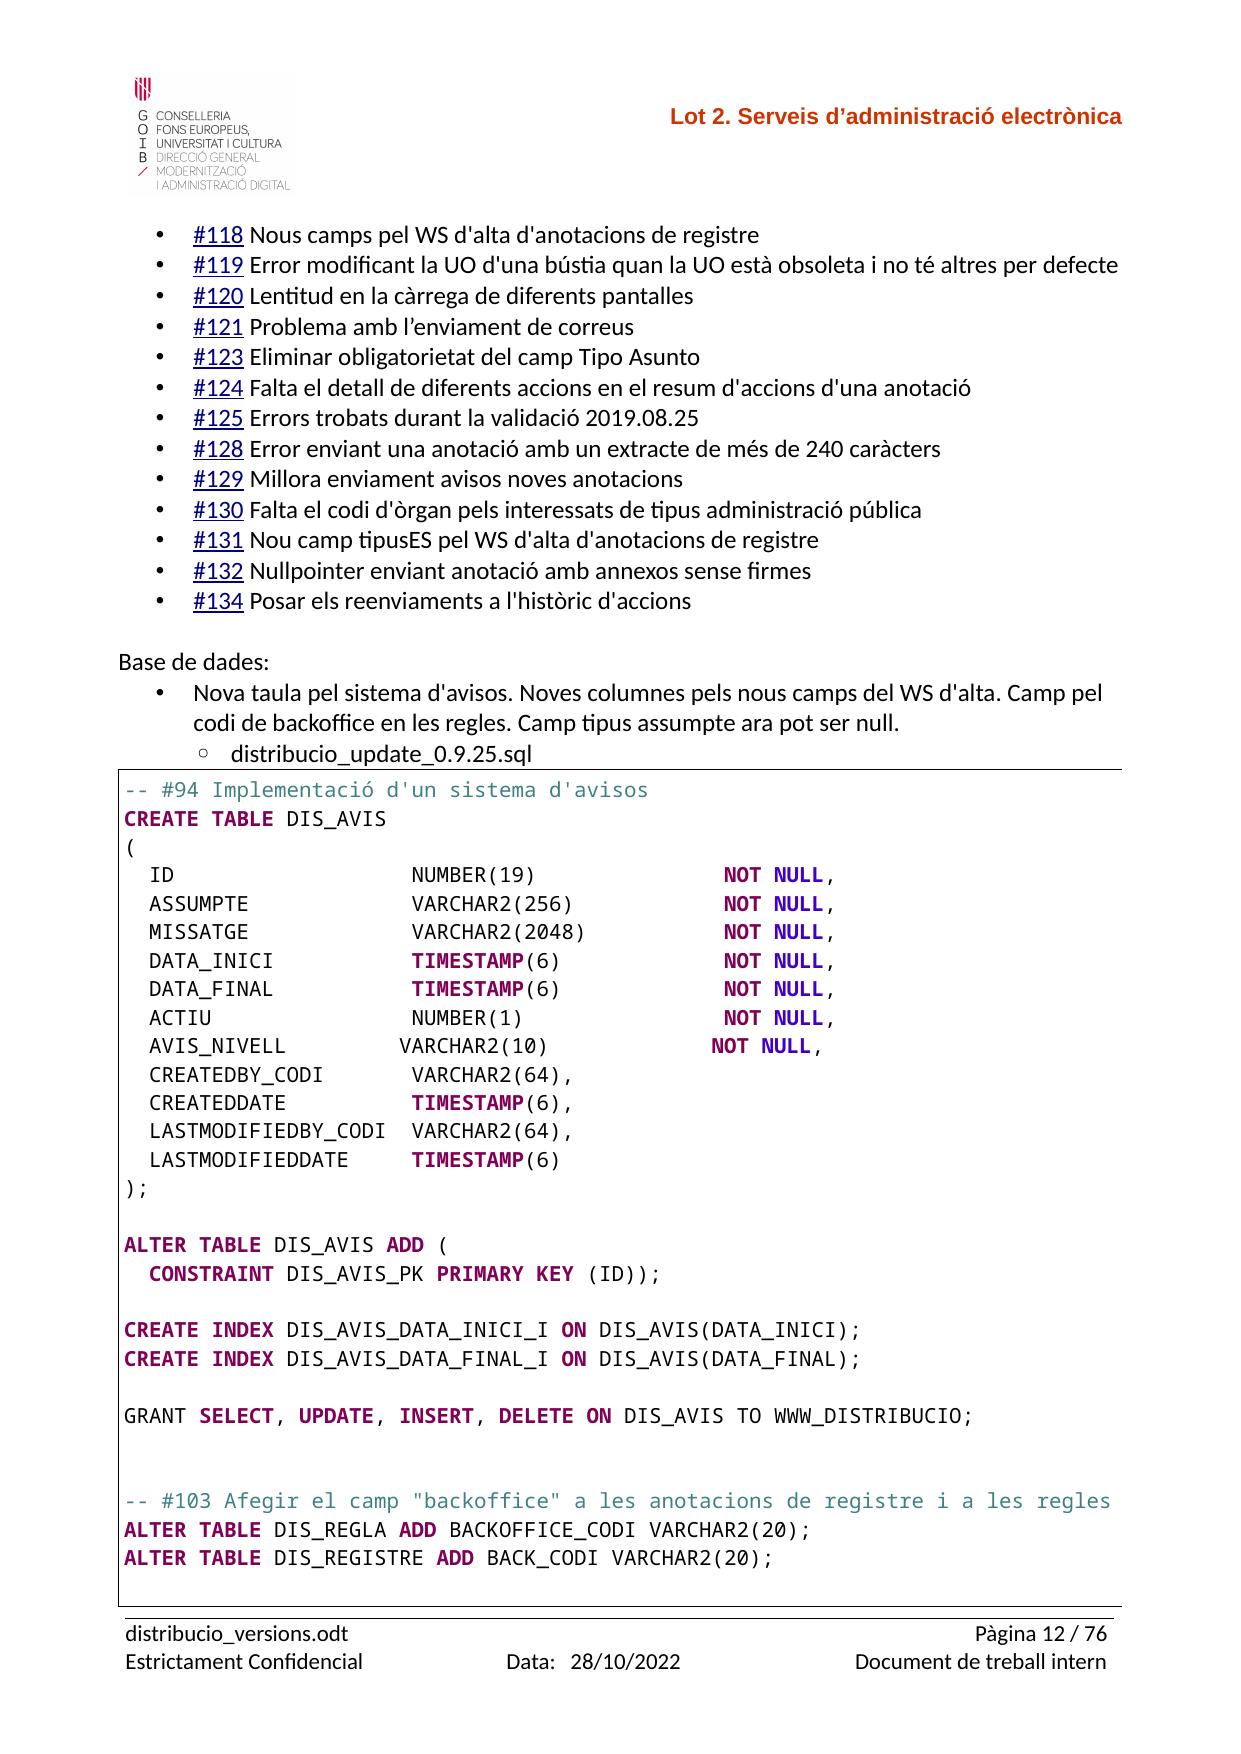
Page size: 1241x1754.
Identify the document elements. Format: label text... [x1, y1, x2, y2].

list #125 Errors trobats durant la validació 2019.08.25 [156, 402, 1122, 433]
list #123 Eliminar obligatorietat del camp Tipo Asunto [156, 341, 1122, 372]
list #119 Error modificant la UO d'una bústia quan la UO està obsoleta i no té altres per defecte [156, 250, 1122, 280]
table_header -- #94 Implementació d'un sistema d'avisos CREATE TABLE DIS_AVIS ( ID NUMBER(19) NOT NULL, ASSUMPTE VARCHAR2(256) NOT NULL, MISSATGE VARCHAR2(2048) NOT NULL, DATA_INICI TIMESTAMP(6) NOT NULL, DATA_FINAL TIMESTAMP(6) NOT NULL, ACTIU NUMBER(1) NOT NULL, AVIS_NIVELL VARCHAR2(10) NOT NULL, CREATEDBY_CODI VARCHAR2(64), CREATEDDATE TIMESTAMP(6), LASTMODIFIEDBY_CODI VARCHAR2(64), LASTMODIFIEDDATE TIMESTAMP(6) ); ALTER TABLE DIS_AVIS ADD ( CONSTRAINT DIS_AVIS_PK PRIMARY KEY (ID)); CREATE INDEX DIS_AVIS_DATA_INICI_I ON DIS_AVIS(DATA_INICI); CREATE INDEX DIS_AVIS_DATA_FINAL_I ON DIS_AVIS(DATA_FINAL); GRANT SELECT, UPDATE, INSERT, DELETE ON DIS_AVIS TO WWW_DISTRIBUCIO; -- #103 Afegir el camp "backoffice" a les anotacions de registre i a les regles ALTER TABLE DIS_REGLA ADD BACKOFFICE_CODI VARCHAR2(20); ALTER TABLE DIS_REGISTRE ADD BACK_CODI VARCHAR2(20); [119, 770, 1122, 1606]
list #130 Falta el codi d'òrgan pels interessats de tipus administració pública [156, 494, 1122, 524]
list Nova taula pel sistema d'avisos. Noves columnes pels nous camps del WS d'alta. Camp pel codi de backoffice en les regles. Camp tipus assumpte ara pot ser null. [156, 677, 1122, 738]
list #134 Posar els reenviaments a l'històric d'accions [156, 585, 1122, 616]
list #131 Nou camp tipusES pel WS d'alta d'anotacions de registre [156, 524, 1122, 555]
list distribucio_update_0.9.25.sql [193, 738, 1122, 768]
list #129 Millora enviament avisos noves anotacions [156, 463, 1122, 494]
text Base de dades: [118, 646, 1122, 677]
list #128 Error enviant una anotació amb un extracte de més de 240 caràcters [156, 433, 1122, 463]
list #132 Nullpointer enviant anotació amb annexos sense firmes [156, 555, 1122, 585]
list #118 Nous camps pel WS d'alta d'anotacions de registre [156, 219, 1122, 250]
list #120 Lentitud en la càrrega de diferents pantalles [156, 280, 1122, 311]
list #124 Falta el detall de diferents accions en el resum d'accions d'una anotació [156, 372, 1122, 402]
list #121 Problema amb l’enviament de correus [156, 311, 1122, 341]
picture [126, 70, 299, 197]
